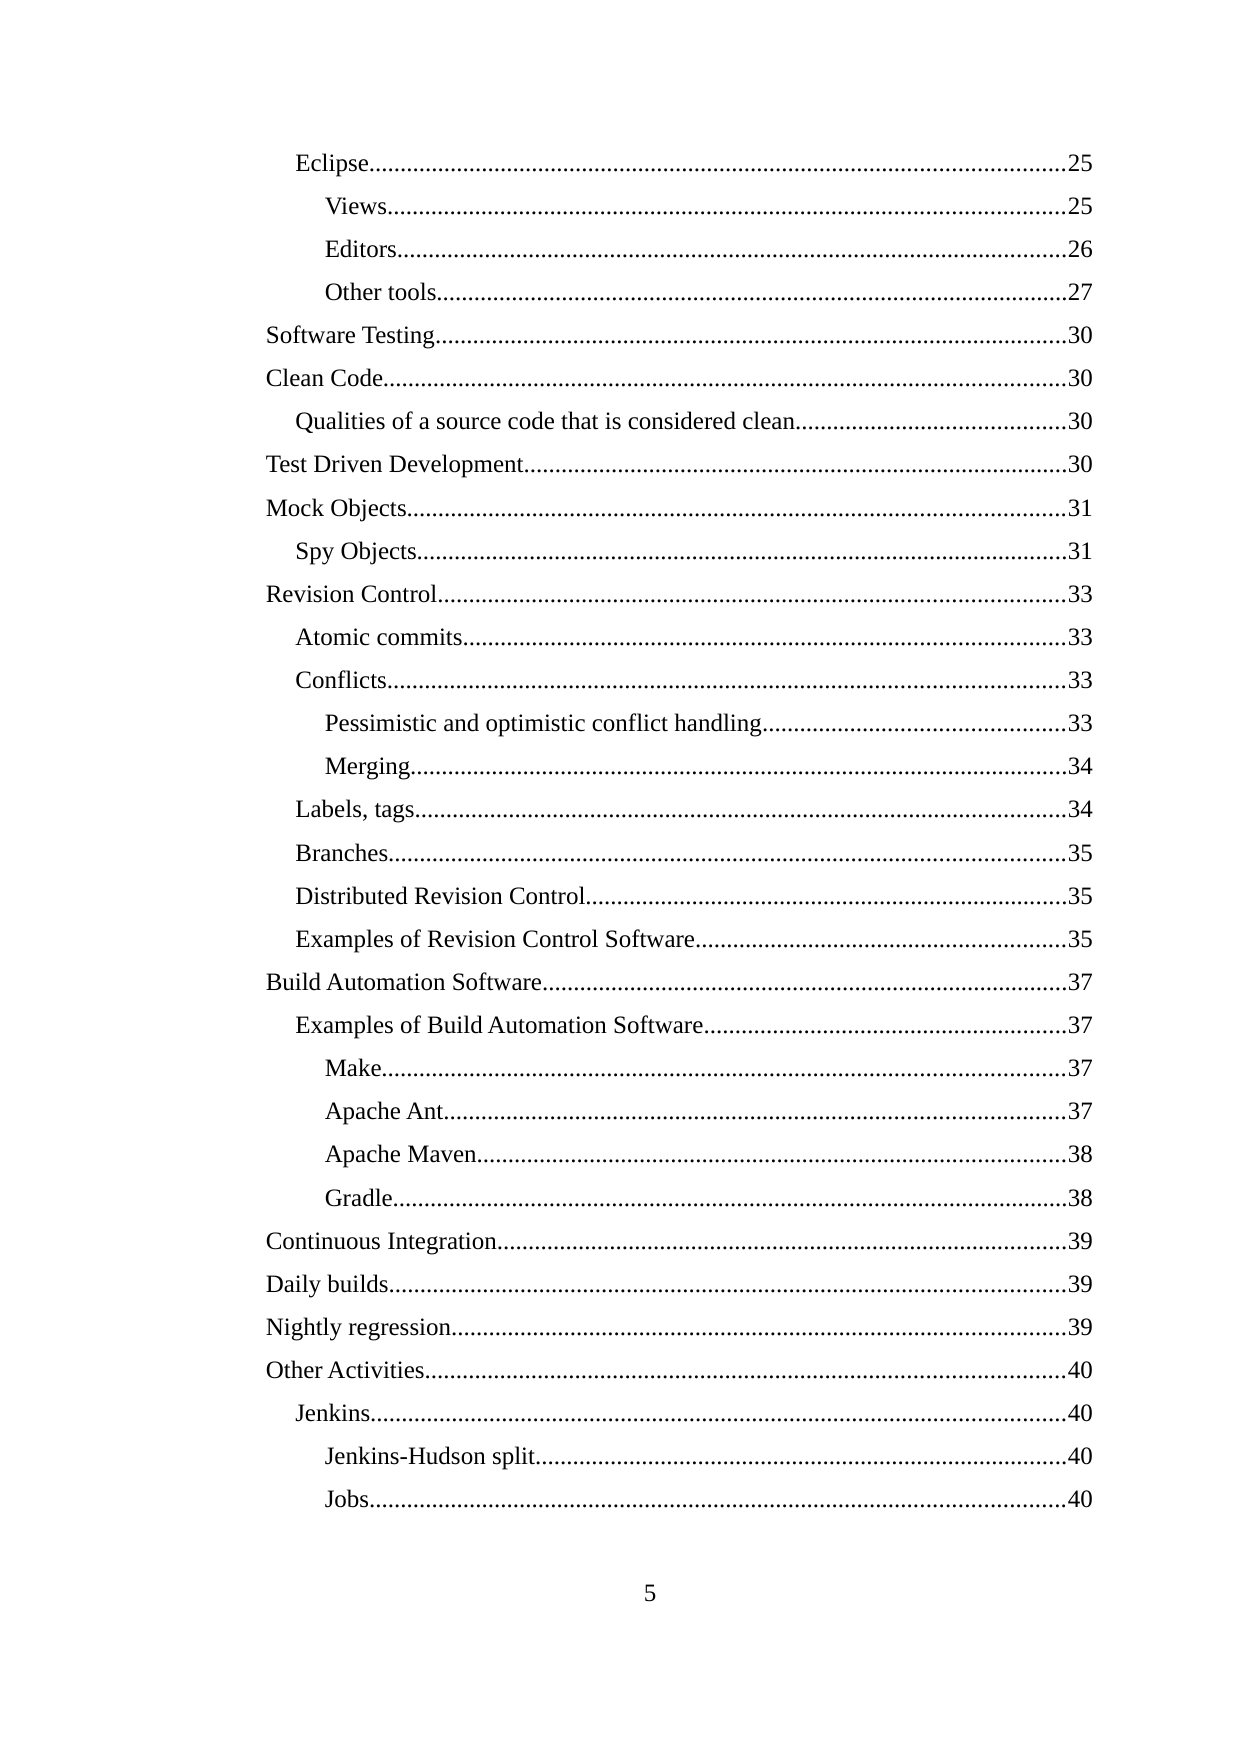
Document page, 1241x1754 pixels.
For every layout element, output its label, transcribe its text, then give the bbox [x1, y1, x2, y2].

text Jenkins 40 [295, 1398, 1093, 1427]
text Jobs 40 [324, 1484, 1093, 1513]
text Other tools 27 [324, 277, 1093, 306]
text Views 25 [324, 191, 1093, 219]
text Software Testing 30 [266, 320, 1093, 349]
text Daily builds 39 [266, 1269, 1093, 1298]
text Test Driven Development 30 [266, 449, 1093, 478]
text Editors 26 [324, 234, 1093, 263]
text Examples of Build Automation Software 37 [295, 1010, 1093, 1039]
text Apache Ant 37 [324, 1096, 1093, 1125]
text Branches 35 [295, 838, 1093, 866]
text Continuous Integration 39 [266, 1226, 1093, 1254]
text Eclipse 25 [295, 148, 1093, 176]
text Apache Maven 38 [324, 1139, 1093, 1168]
text Revision Control 33 [266, 579, 1093, 608]
text Examples of Revision Control Software 35 [295, 924, 1093, 953]
text Make 37 [324, 1053, 1093, 1082]
text Spy Objects 31 [295, 536, 1093, 564]
text Distributed Revision Control 35 [295, 881, 1093, 909]
text Build Automation Software 37 [266, 967, 1093, 996]
text Conflicts 33 [295, 665, 1093, 694]
text Labels, tags 34 [295, 794, 1093, 823]
text Mock Objects 31 [266, 493, 1093, 521]
text Other Activities 40 [266, 1355, 1093, 1384]
text Gradle 38 [324, 1183, 1093, 1211]
text Qualities of a source code that is considered clean 30 [295, 406, 1093, 435]
text Pessimistic and optimistic conflict handling 33 [324, 708, 1093, 737]
text Atomic commits 33 [295, 622, 1093, 651]
text Jenkins-Hudson split 40 [324, 1441, 1093, 1470]
text Nightly regression 39 [266, 1312, 1093, 1341]
text Merging 34 [324, 751, 1093, 780]
text Clean Code 30 [266, 363, 1093, 392]
